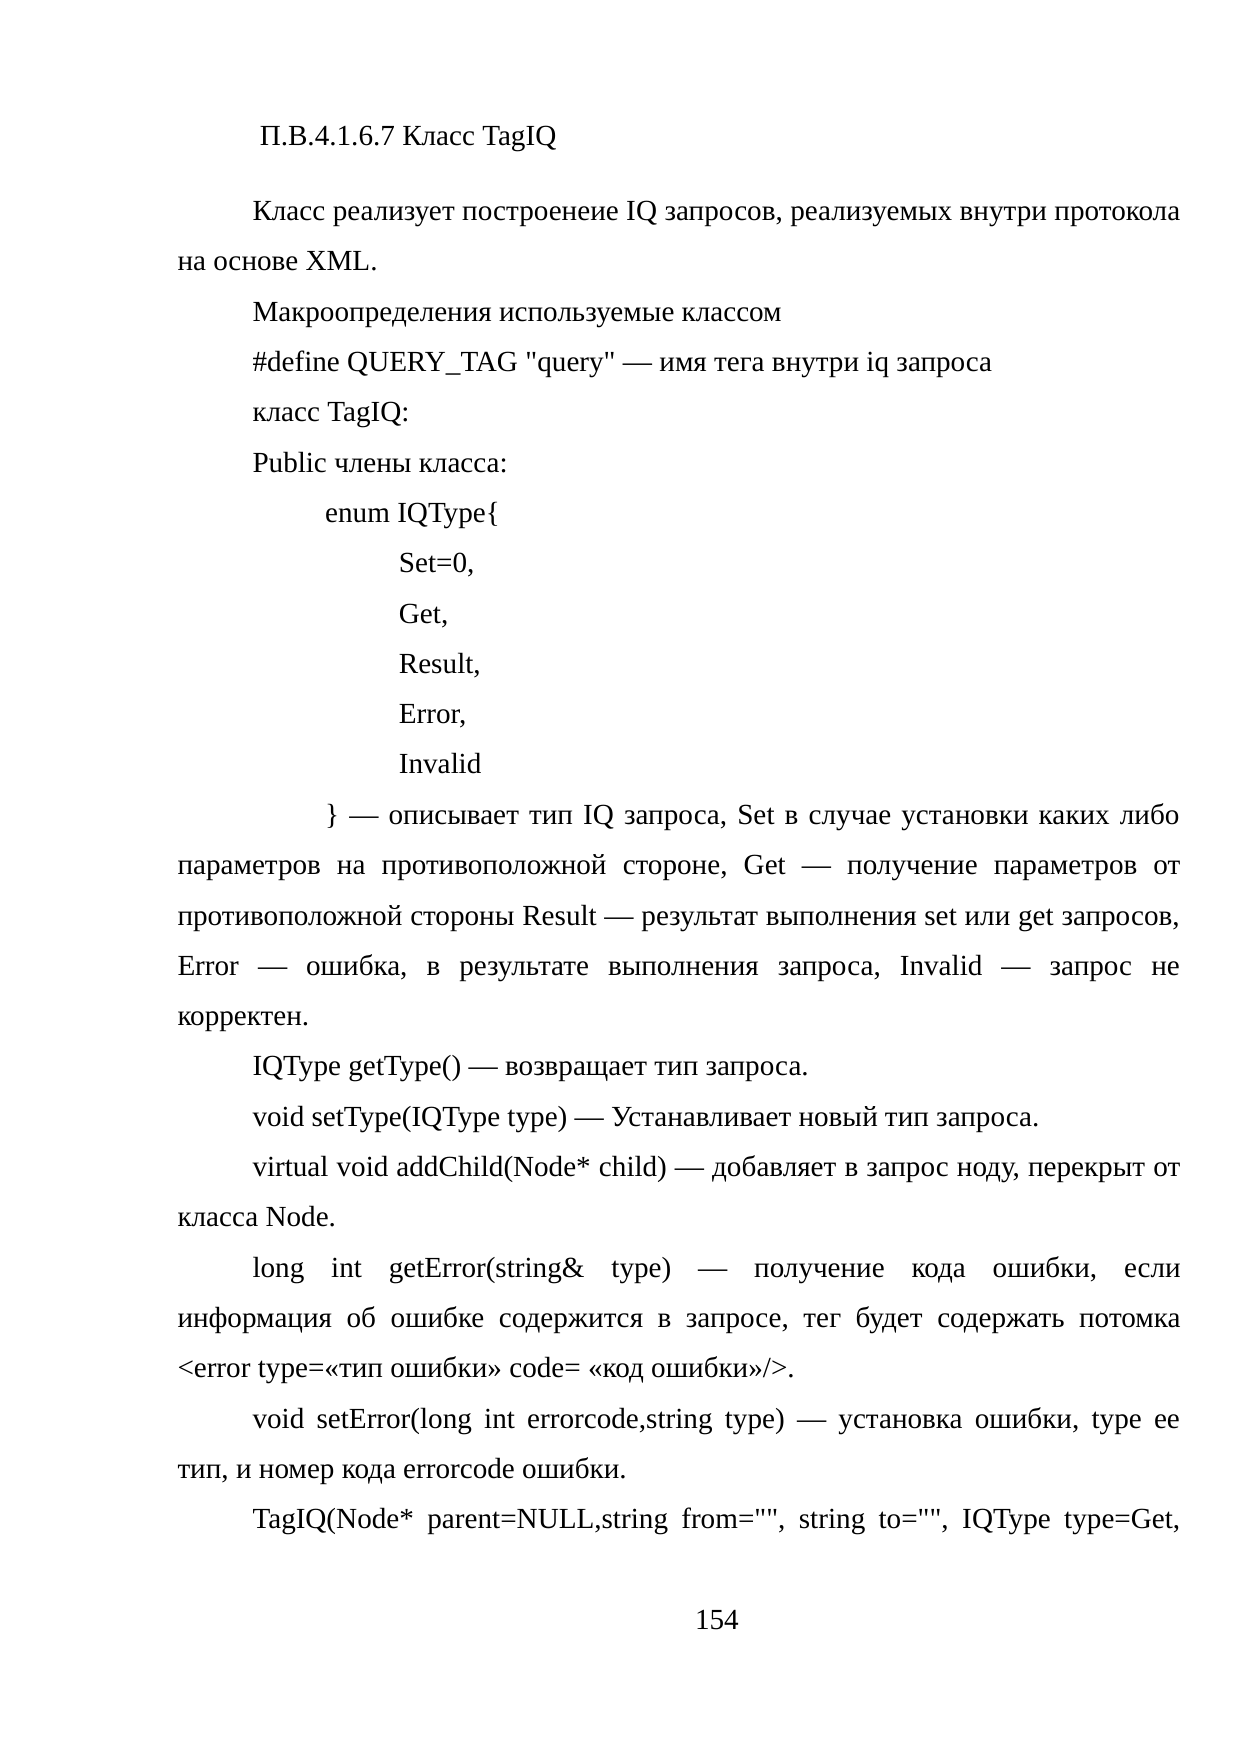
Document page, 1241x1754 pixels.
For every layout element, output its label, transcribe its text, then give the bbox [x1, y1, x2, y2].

text void setType(IQType type) — Устанавливает новый тип запроса. [177, 1099, 1181, 1132]
text virtual void addChild(Node* child) — добавляет в запрос ноду, перекрыт от класса Node. [177, 1149, 1181, 1233]
text Error, [177, 696, 1181, 730]
text #define QUERY_TAG "query" — имя тега внутри iq запроса [177, 344, 1181, 378]
text enum IQType{ [177, 495, 1181, 529]
text Макроопределения используемые классом [177, 294, 1181, 327]
text класс TagIQ: [177, 394, 1181, 428]
text IQType getType() — возвращает тип запроса. [177, 1048, 1181, 1082]
text Set=0, [177, 545, 1181, 579]
text Public члены класса: [177, 445, 1181, 478]
text } — описывает тип IQ запроса, Set в случае установки каких либо параметров на противоположной стороне, Get — получение параметров от противоположной стороны Result — результат выполнения set или get запросов, Error — ошибка, в результате выполнения запроса, Invalid — запрос не корректен. [177, 797, 1181, 1032]
text void setError(long int errorcode,string type) — установка ошибки, type ее тип, и номер кода errorcode ошибки. [177, 1401, 1181, 1484]
text Result, [177, 646, 1181, 679]
text Класс реализует построенеие IQ запросов, реализуемых внутри протокола на основе XML. [177, 193, 1181, 277]
text TagIQ(Node* parent=NULL,string from="", string to="", IQType type=Get, [177, 1501, 1181, 1535]
text Get, [177, 596, 1181, 629]
list Класс TagIQ [252, 118, 1181, 152]
text long int getError(string& type) — получение кода ошибки, если информация об ошибке содержится в запросе, тег будет содержать потомка <error type=«тип ошибки» code= «код ошибки»/>. [177, 1250, 1181, 1384]
text Invalid [177, 747, 1181, 780]
